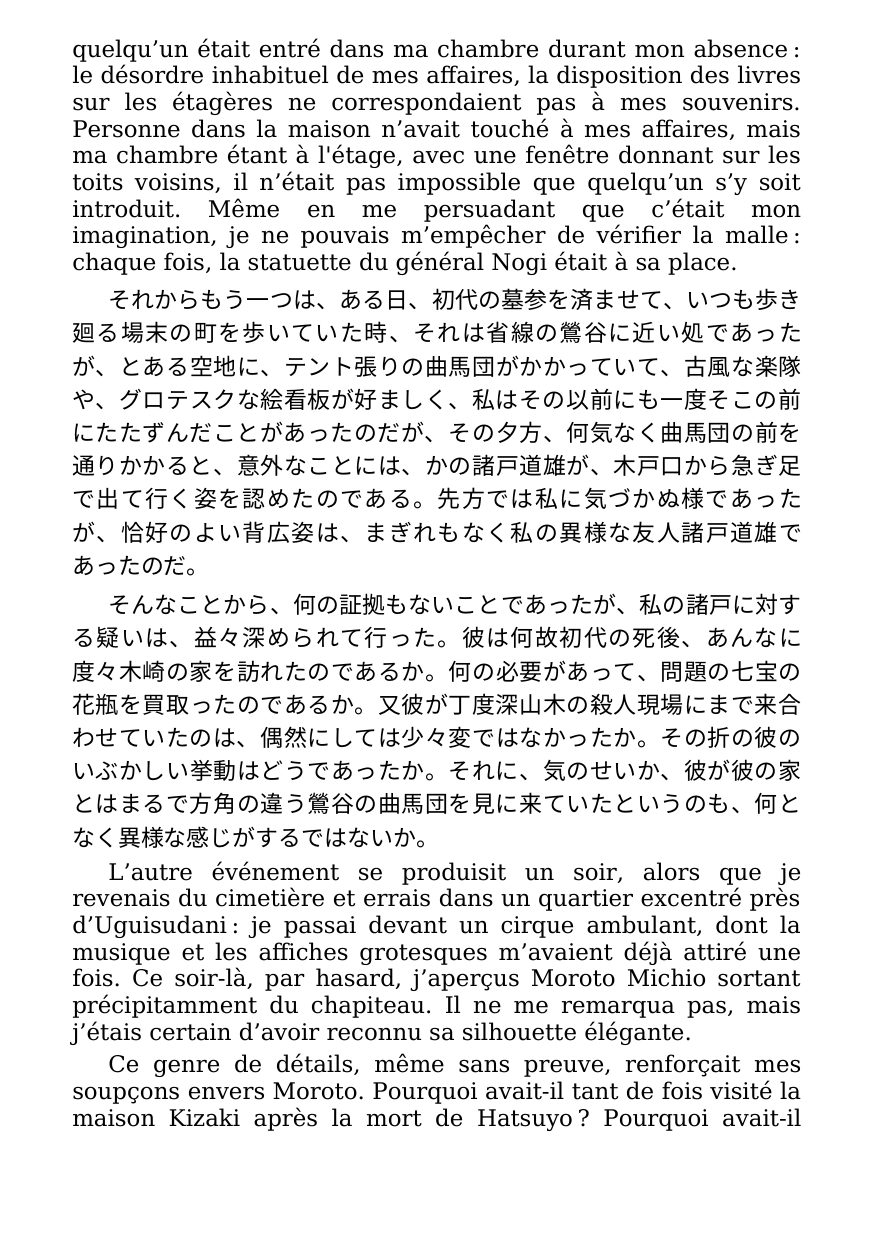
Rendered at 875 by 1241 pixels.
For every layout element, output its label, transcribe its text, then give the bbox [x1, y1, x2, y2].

text Ce genre de détails, même sans preuve, renforçait mes soupçons envers Moroto. Pourquoi avait-il tant de fois visité la maison Kizaki après la mort de Hatsuyo ? Pourquoi avait-il [72, 1051, 802, 1131]
text L’autre événement se produisit un soir, alors que je revenais du cimetière et errais dans un quartier excentré près d’Uguisudani : je passai devant un cirque ambulant, dont la musique et les affiches grotesques m’avaient déjà attiré une fois. Ce soir-là, par hasard, j’aperçus Moroto Michio sortant précipitamment du chapiteau. Il ne me remarqua pas, mais j’étais certain d’avoir reconnu sa silhouette élégante. [72, 859, 802, 1045]
text それからもう一つは、ある日、初代の墓参を済ませて、いつも歩き廻る場末の町を歩いていた時、それは省線の鶯谷に近い処であったが、とある空地に、テント張りの曲馬団がかかっていて、古風な楽隊や、グロテスクな絵看板が好ましく、私はその以前にも一度そこの前にたたずんだことがあったのだが、その夕方、何気なく曲馬団の前を通りかかると、意外なことには、かの諸戸道雄が、木戸口から急ぎ足で出て行く姿を認めたのである。先方では私に気づかぬ様であったが、恰好のよい背広姿は、まぎれもなく私の異様な友人諸戸道雄であったのだ。 [72, 282, 802, 581]
text そんなことから、何の証拠もないことであったが、私の諸戸に対する疑いは、益々深められて行った。彼は何故初代の死後、あんなに度々木崎の家を訪れたのであるか。何の必要があって、問題の七宝の花瓶を買取ったのであるか。又彼が丁度深山木の殺人現場にまで来合わせていたのは、偶然にしては少々変ではなかったか。その折の彼のいぶかしい挙動はどうであったか。それに、気のせいか、彼が彼の家とはまるで方角の違う鶯谷の曲馬団を見に来ていたというのも、何となく異様な感じがするではないか。 [72, 587, 802, 853]
text quelqu’un était entré dans ma chambre durant mon absence : le désordre inhabituel de mes affaires, la disposition des livres sur les étagères ne correspondaient pas à mes souvenirs. Personne dans la maison n’avait touché à mes affaires, mais ma chambre étant à l'étage, avec une fenêtre donnant sur les toits voisins, il n’était pas impossible que quelqu’un s’y soit introduit. Même en me persuadant que c’était mon imagination, je ne pouvais m’empêcher de vérifier la malle : chaque fois, la statuette du général Nogi était à sa place. [72, 36, 802, 276]
